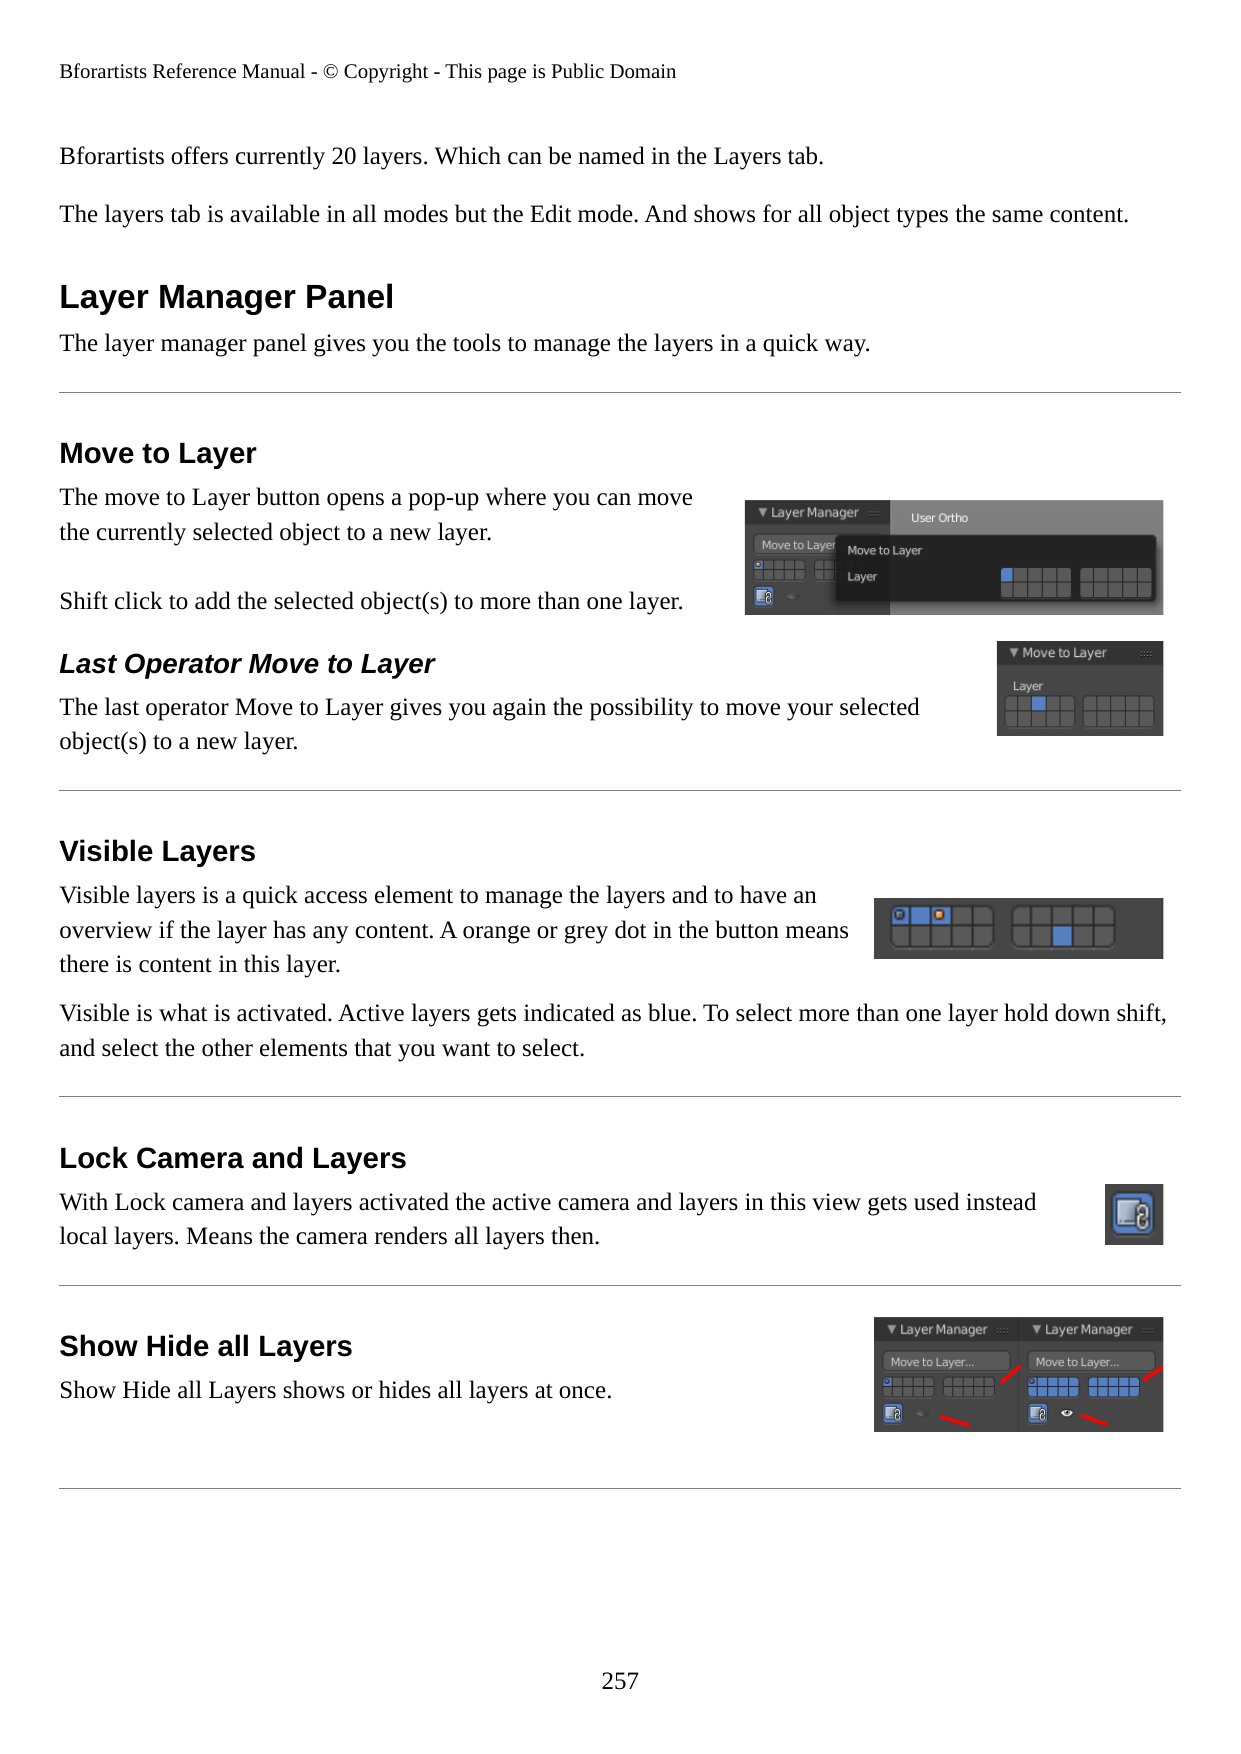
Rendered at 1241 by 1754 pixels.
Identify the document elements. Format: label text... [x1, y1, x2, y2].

subtitle Visible Layers [59, 834, 1181, 868]
picture [744, 500, 1164, 615]
subtitle Layer Manager Panel [59, 277, 1181, 316]
picture [1105, 1184, 1164, 1245]
subtitle Move to Layer [59, 436, 1181, 470]
text The last operator Move to Layer gives you again the possibility to move your selected object(s) to a new layer. [59, 692, 1181, 755]
subtitle Lock Camera and Layers [59, 1141, 1181, 1174]
text Bforartists offers currently 20 layers. Which can be named in the Layers tab. [59, 141, 1181, 170]
picture [996, 641, 1164, 736]
text The layers tab is available in all modes but the Edit mode. And shows for all object types the same content. [59, 199, 1181, 228]
text Show Hide all Layers shows or hides all layers at once. [59, 1375, 874, 1404]
subtitle [1164, 1329, 1181, 1363]
picture [874, 1317, 1164, 1432]
text Visible is what is activated. Active layers gets indicated as blue. To select more than one layer hold down shift, and select the other elements that you want to select. [59, 998, 1181, 1062]
text With Lock camera and layers activated the active camera and layers in this view gets used instead local layers. Means the camera renders all layers then. [59, 1187, 1181, 1250]
text The layer manager panel gives you the tools to manage the layers in a quick way. [59, 328, 1181, 357]
text Visible layers is a quick access element to manage the layers and to have an overview if the layer has any content. A orange or grey dot in the button means there is content in this layer. [59, 880, 1181, 978]
subtitle [1164, 647, 1181, 679]
subtitle Last Operator Move to Layer [59, 647, 996, 679]
picture [874, 898, 1164, 959]
text The move to Layer button opens a pop-up where you can move the currently selected object to a new layer. Shift click to add the selected object(s) to more than one layer. [59, 482, 1181, 614]
subtitle Show Hide all Layers [59, 1329, 874, 1363]
